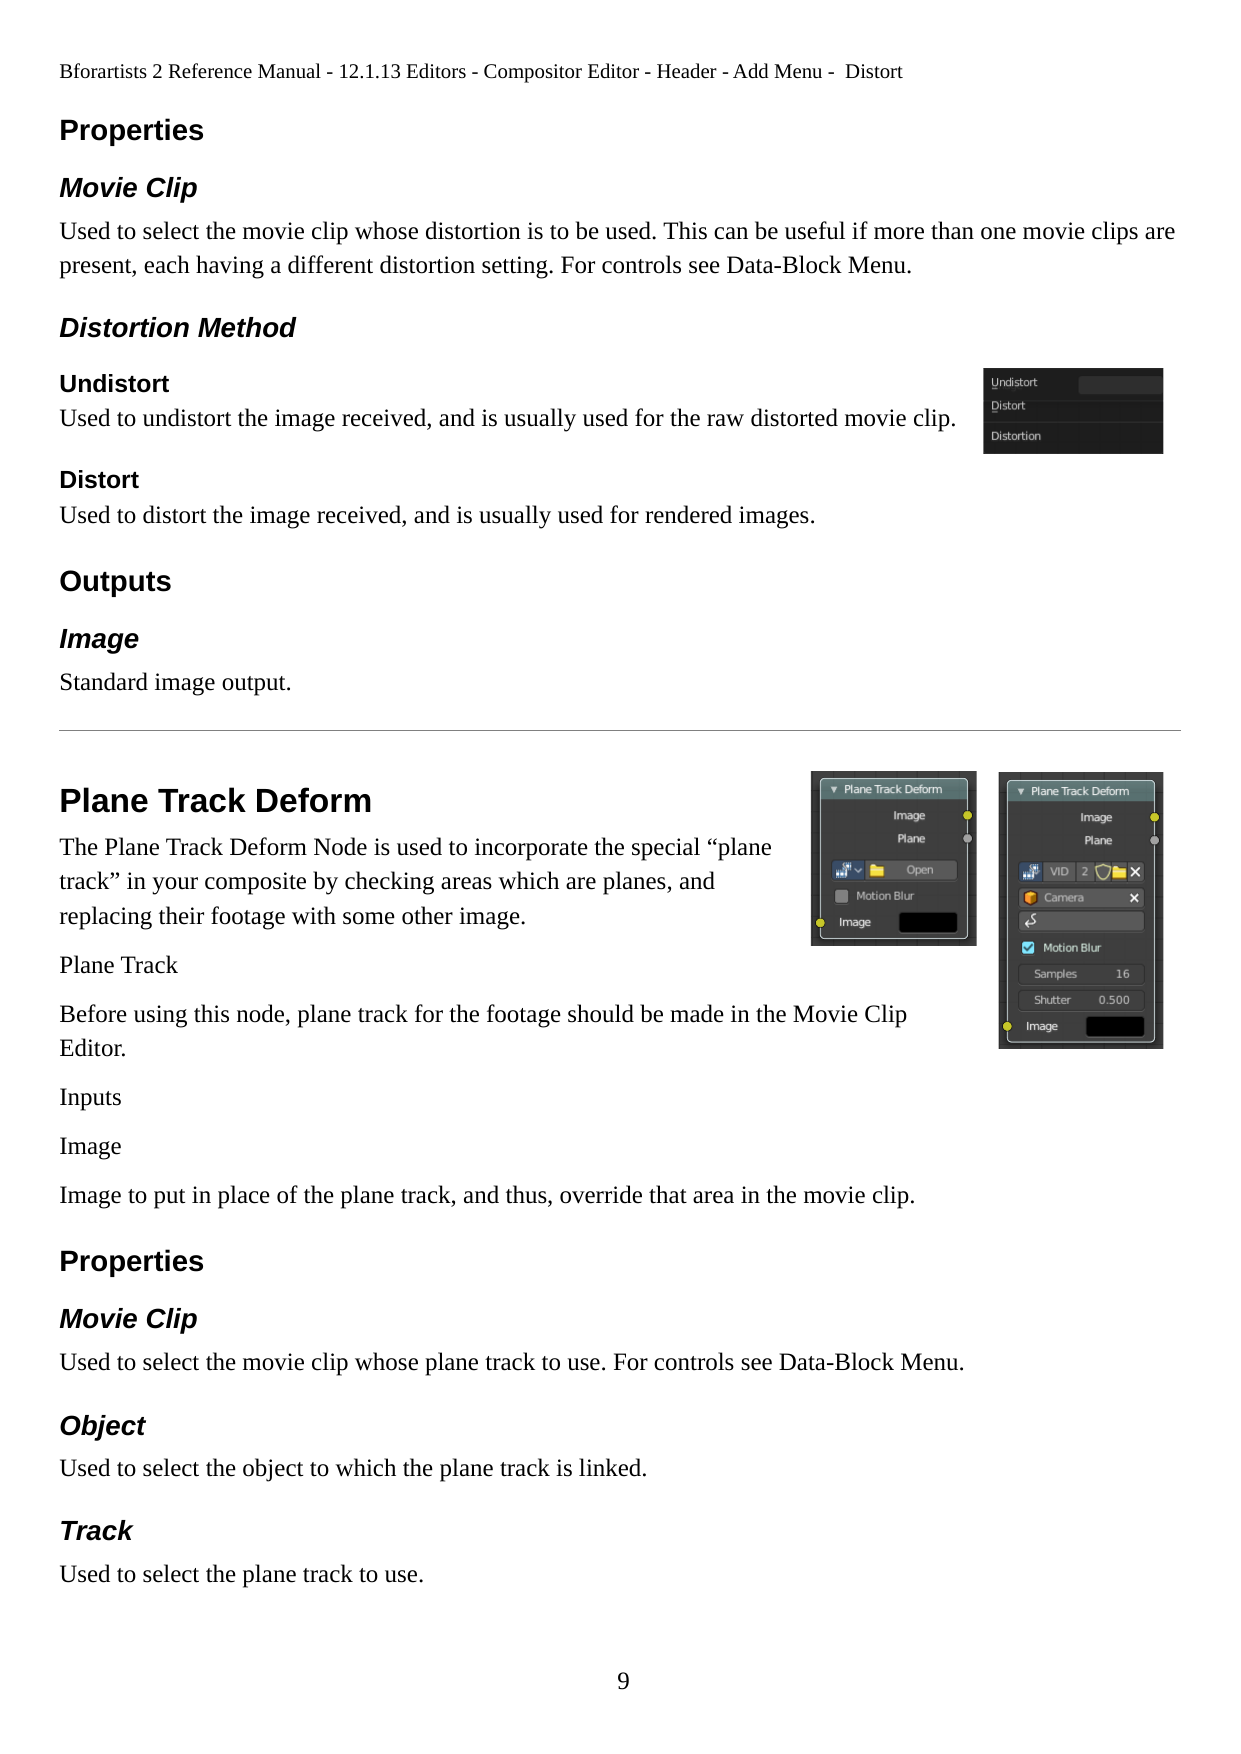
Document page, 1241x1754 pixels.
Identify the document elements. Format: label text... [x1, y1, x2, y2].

text Before using this node, plane track for the footage should be made in the Movie Clip Editor. [59, 999, 1181, 1062]
text Used to select the plane track to use. [59, 1559, 1181, 1588]
text [1164, 950, 1181, 978]
text Used to select the object to which the plane track is linked. [59, 1453, 1181, 1482]
text Used to distort the image received, and is usually used for rendered images. [59, 500, 1181, 528]
subtitle Object [59, 1409, 1181, 1441]
subtitle Properties [59, 1244, 1181, 1278]
text Image to put in place of the plane track, and thus, override that area in the movie clip. [59, 1181, 1181, 1209]
text Used to undistort the image received, and is usually used for the raw distorted movie clip. [59, 403, 983, 432]
subtitle [1164, 781, 1181, 819]
text Used to select the movie clip whose distortion is to be used. This can be useful if more than one movie clips are present, each having a different distortion setting. For controls see Data-Block Menu. [59, 216, 1181, 279]
picture [983, 368, 1164, 454]
subtitle [1164, 369, 1181, 397]
subtitle Track [59, 1515, 1181, 1547]
subtitle Movie Clip [59, 171, 1181, 203]
picture [810, 771, 977, 946]
text Image [59, 1131, 1181, 1160]
subtitle Properties [59, 113, 1181, 146]
text Plane Track [59, 950, 998, 978]
text The Plane Track Deform Node is used to incorporate the special “plane track” in your composite by checking areas which are planes, and replacing their footage with some other image. [59, 832, 810, 929]
subtitle Image [59, 622, 1181, 654]
subtitle Distort [59, 465, 1181, 493]
text Used to select the movie clip whose plane track to use. For controls see Data-Block Menu. [59, 1347, 1181, 1376]
subtitle Plane Track Deform [59, 781, 810, 819]
subtitle Distortion Method [59, 312, 1181, 344]
picture [998, 772, 1164, 1049]
subtitle Movie Clip [59, 1303, 1181, 1335]
subtitle [977, 781, 998, 819]
text Standard image output. [59, 667, 1181, 695]
text Inputs [59, 1082, 1181, 1111]
subtitle Undistort [59, 369, 983, 397]
subtitle Outputs [59, 563, 1181, 597]
